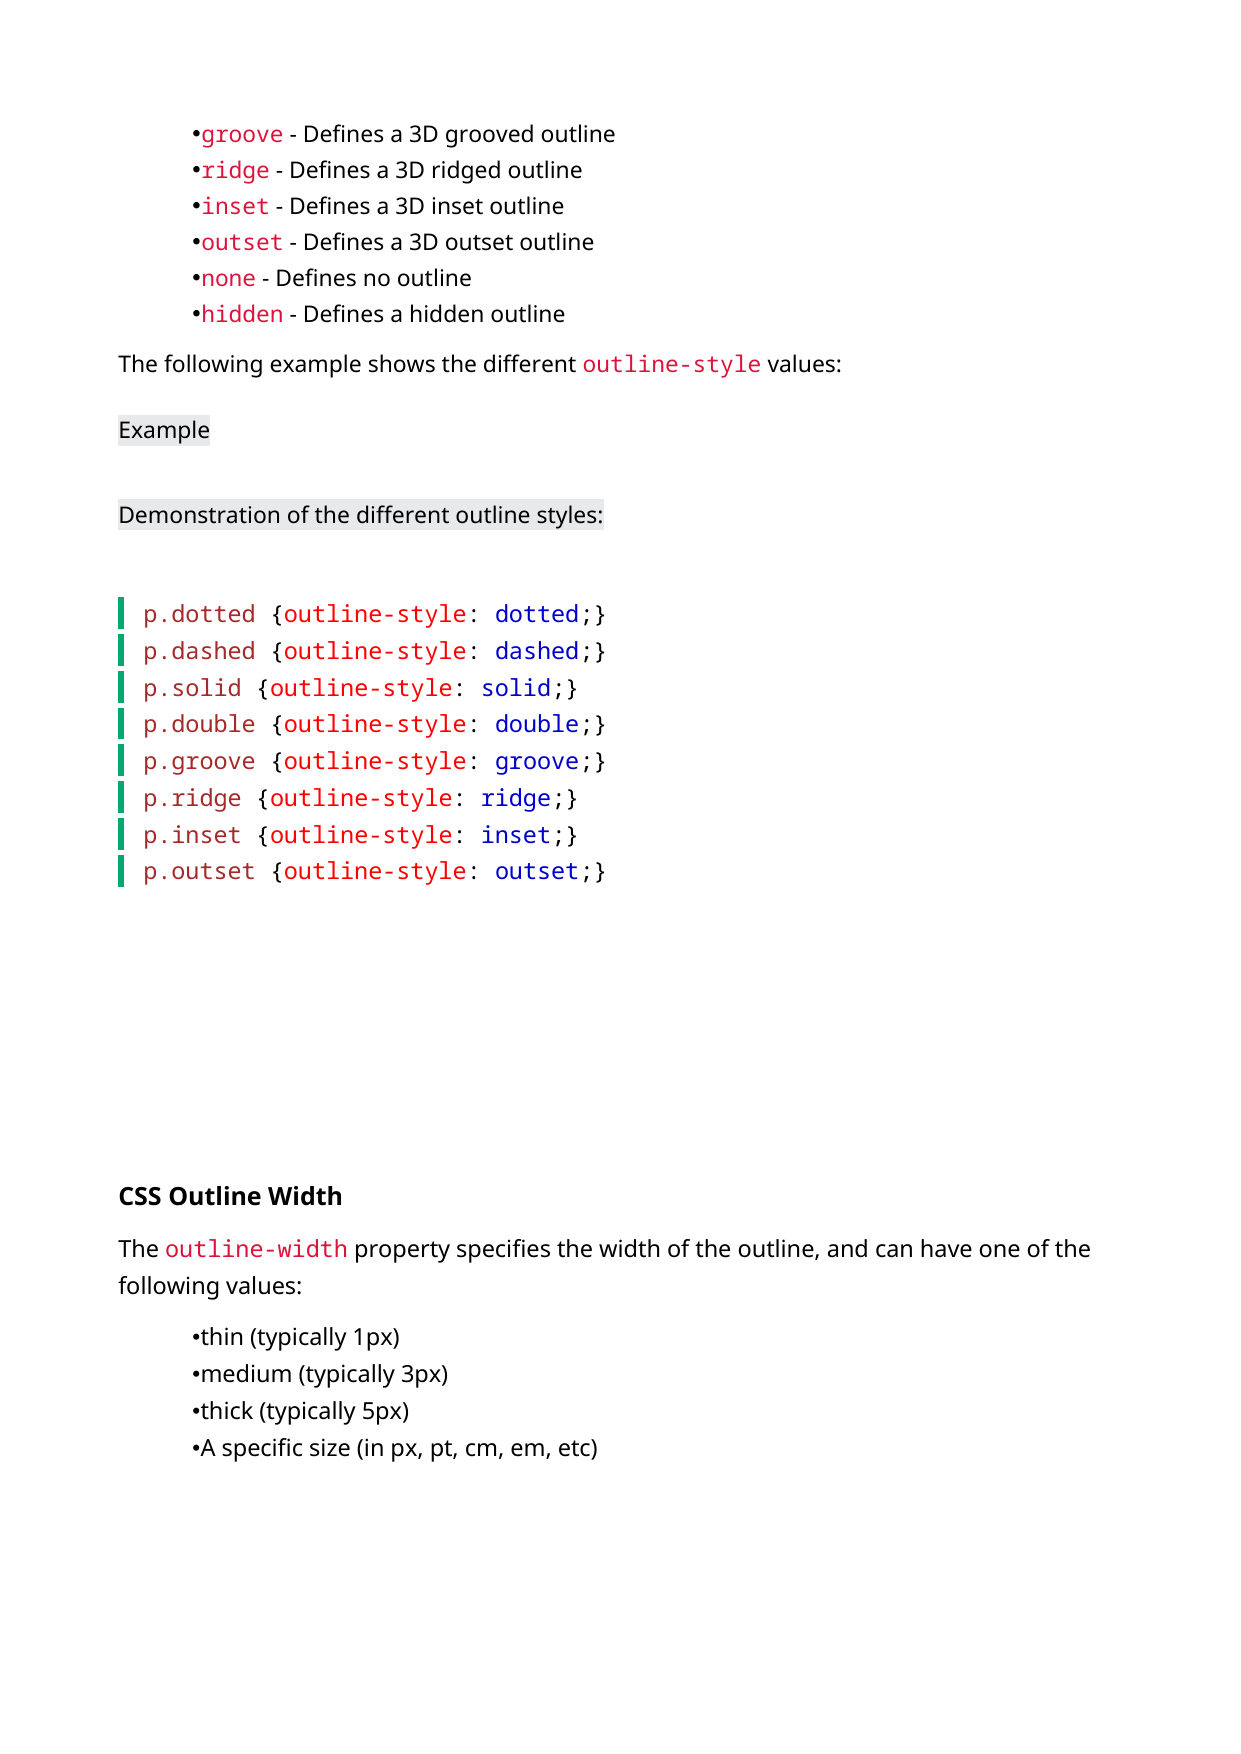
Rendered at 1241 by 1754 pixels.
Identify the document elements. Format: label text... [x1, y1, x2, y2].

list groove - Defines a 3D grooved outline [118, 118, 1122, 149]
list A specific size (in px, pt, cm, em, etc) [118, 1431, 1122, 1463]
text p.dotted {outline-style: dotted;} p.dashed {outline-style: dashed;} p.solid {outline-style: solid;} p.double {outline-style: double;} p.groove {outline-style: groove;} p.ridge {outline-style: ridge;} p.inset {outline-style: inset;} p.outset {outline-style: outset;} [118, 597, 1122, 887]
list outset - Defines a 3D outset outline [118, 226, 1122, 257]
list none - Defines no outline [118, 262, 1122, 293]
text CSS Outline Width [118, 1145, 1122, 1213]
subtitle Example [118, 414, 1122, 446]
list thick (typically 5px) [118, 1394, 1122, 1426]
list ridge - Defines a 3D ridged outline [118, 154, 1122, 185]
list thin (typically 1px) [118, 1321, 1122, 1352]
text Demonstration of the different outline styles: [118, 499, 1122, 530]
list inset - Defines a 3D inset outline [118, 190, 1122, 221]
text The following example shows the different outline-style values: [118, 348, 1122, 379]
text The outline-width property specifies the width of the outline, and can have one of the following values: [118, 1232, 1122, 1301]
list hidden - Defines a hidden outline [118, 298, 1122, 329]
list medium (typically 3px) [118, 1357, 1122, 1389]
